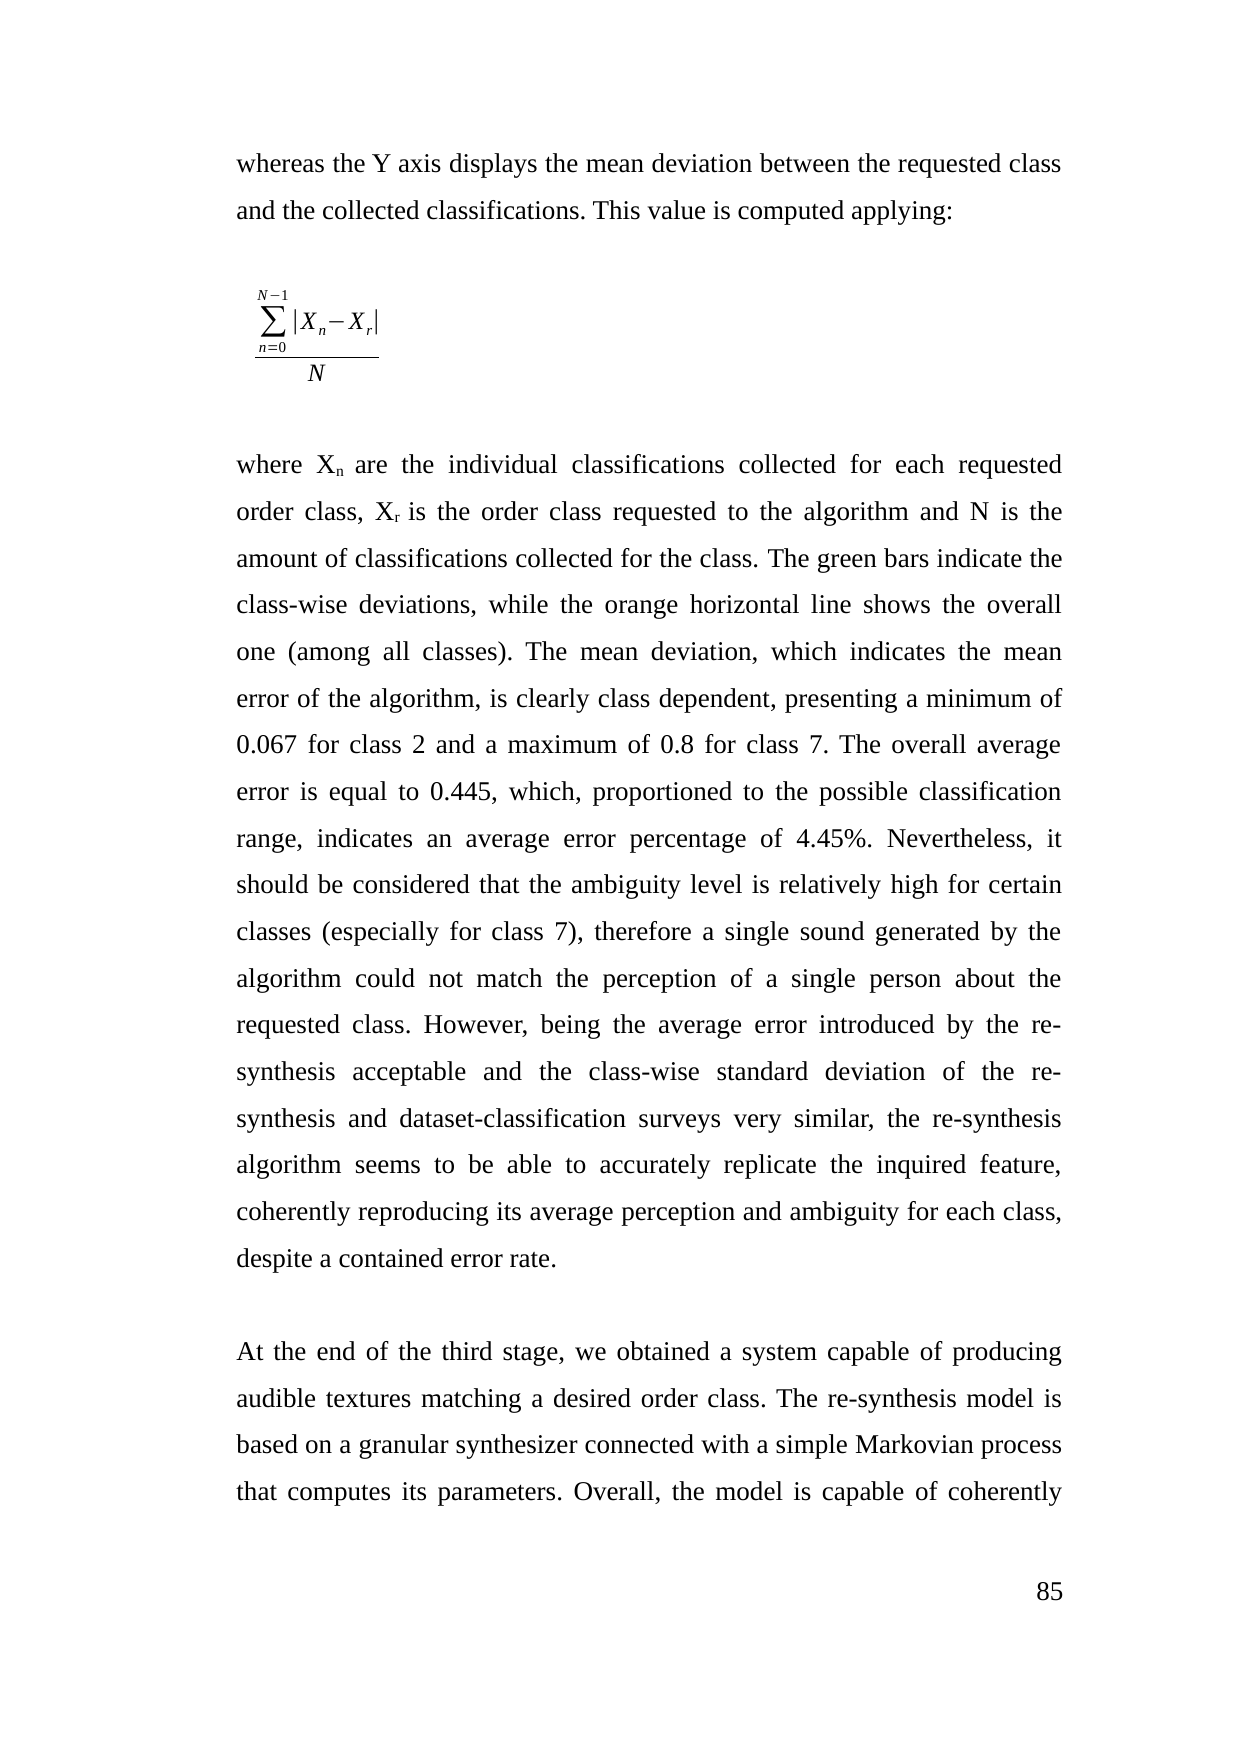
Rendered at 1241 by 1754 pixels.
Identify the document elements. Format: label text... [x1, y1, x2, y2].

text At the end of the third stage, we obtained a system capable of producing audible textures matching a desired order class. The re-synthesis model is based on a granular synthesizer connected with a simple Markovian process that computes its parameters. Overall, the model is capable of coherently [236, 1335, 1063, 1506]
text whereas the Y axis displays the mean deviation between the requested class and the collected classifications. This value is computed applying: [236, 148, 1063, 225]
text where Xn are the individual classifications collected for each requested order class, Xr is the order class requested to the algorithm and N is the amount of classifications collected for the class. The green bars indicate the class-wise deviations, while the orange horizontal line shows the overall one (among all classes). The mean deviation, which indicates the mean error of the algorithm, is clearly class dependent, presenting a minimum of 0.067 for class 2 and a maximum of 0.8 for class 7. The overall average error is equal to 0.445, which, proportioned to the possible classification range, indicates an average error percentage of 4.45%. Nevertheless, it should be considered that the ambiguity level is relatively high for certain classes (especially for class 7), therefore a single sound generated by the algorithm could not match the perception of a single person about the requested class. However, being the average error introduced by the re-synthesis acceptable and the class-wise standard deviation of the re-synthesis and dataset-classification surveys very similar, the re-synthesis algorithm seems to be able to accurately replicate the inquired feature, coherently reproducing its average perception and ambiguity for each class, despite a contained error rate. [236, 448, 1063, 1273]
